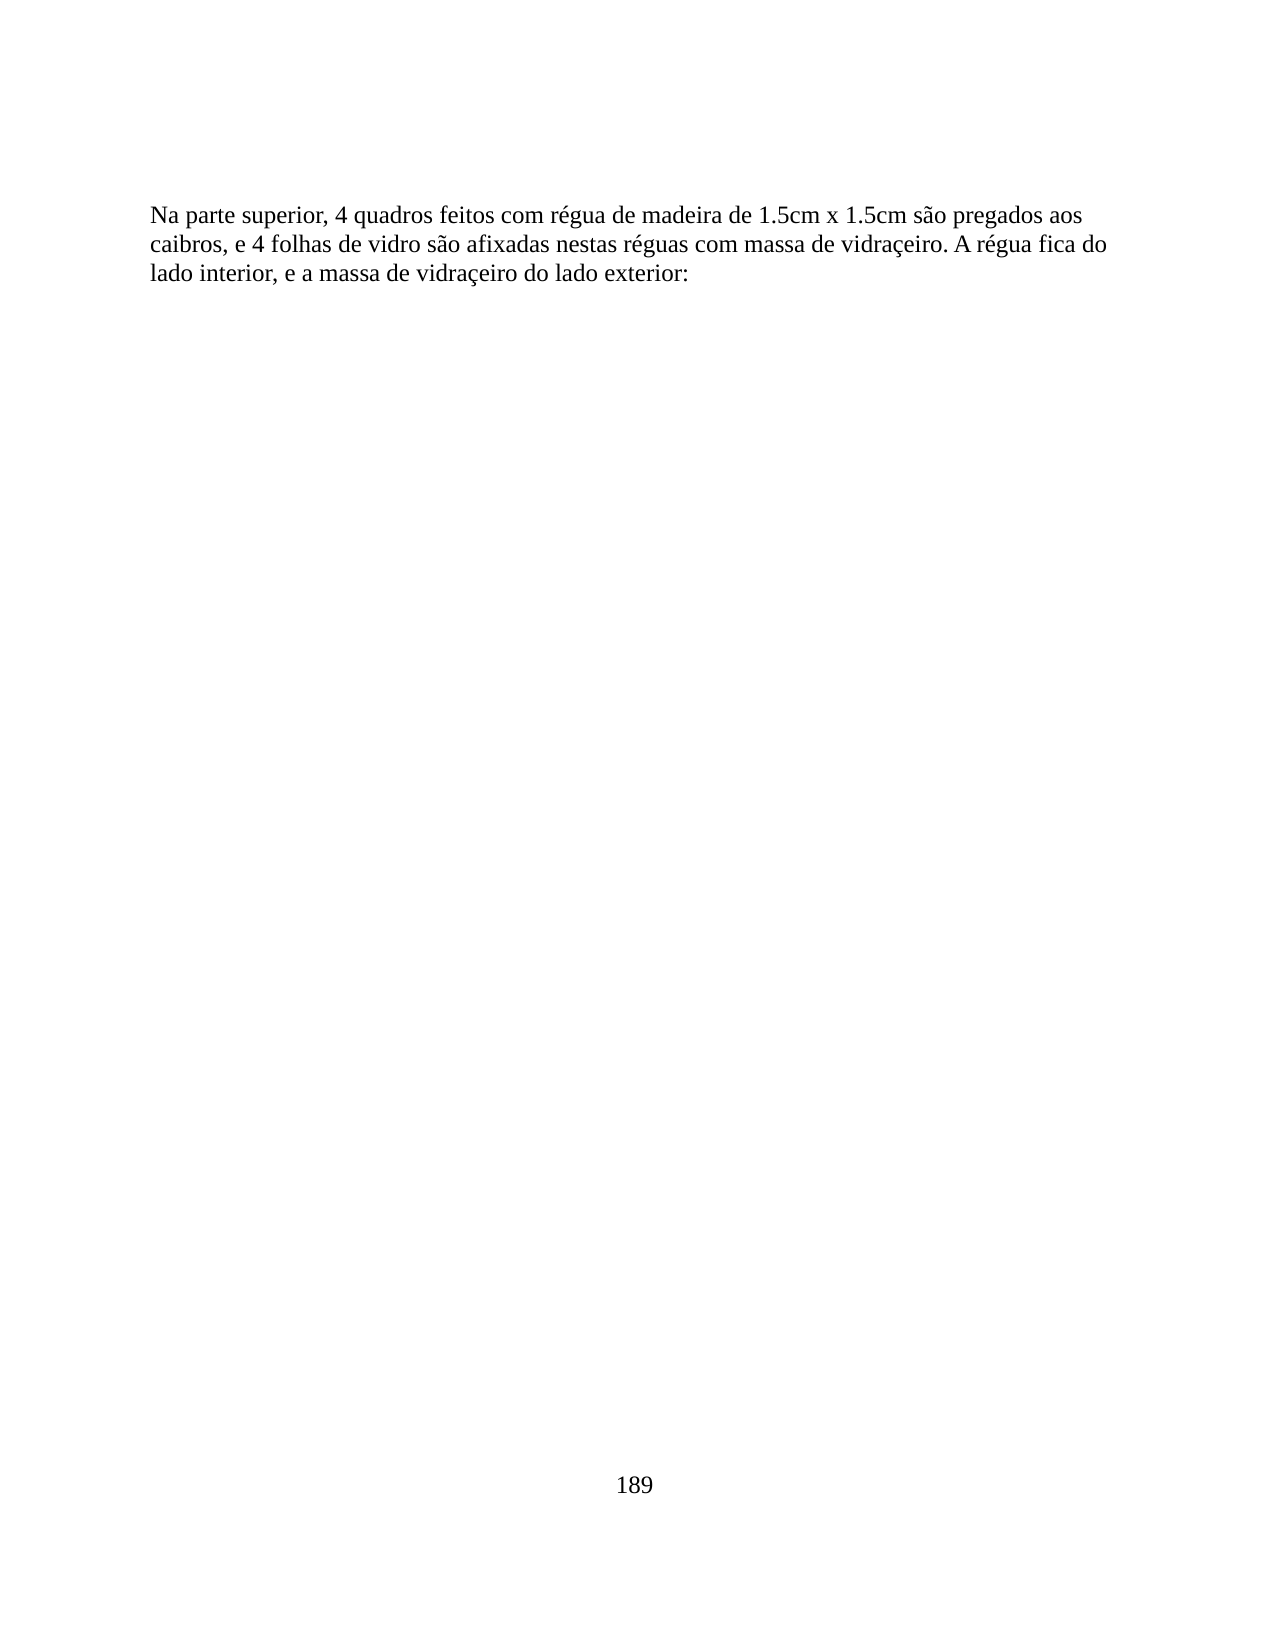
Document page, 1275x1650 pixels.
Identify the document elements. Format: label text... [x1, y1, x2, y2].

text Na parte superior, 4 quadros feitos com régua de madeira de 1.5cm x 1.5cm são pregados aos caibros, e 4 folhas de vidro são afixadas nestas réguas com massa de vidraçeiro. A régua fica do lado interior, e a massa de vidraçeiro do lado exterior: [150, 200, 1125, 286]
